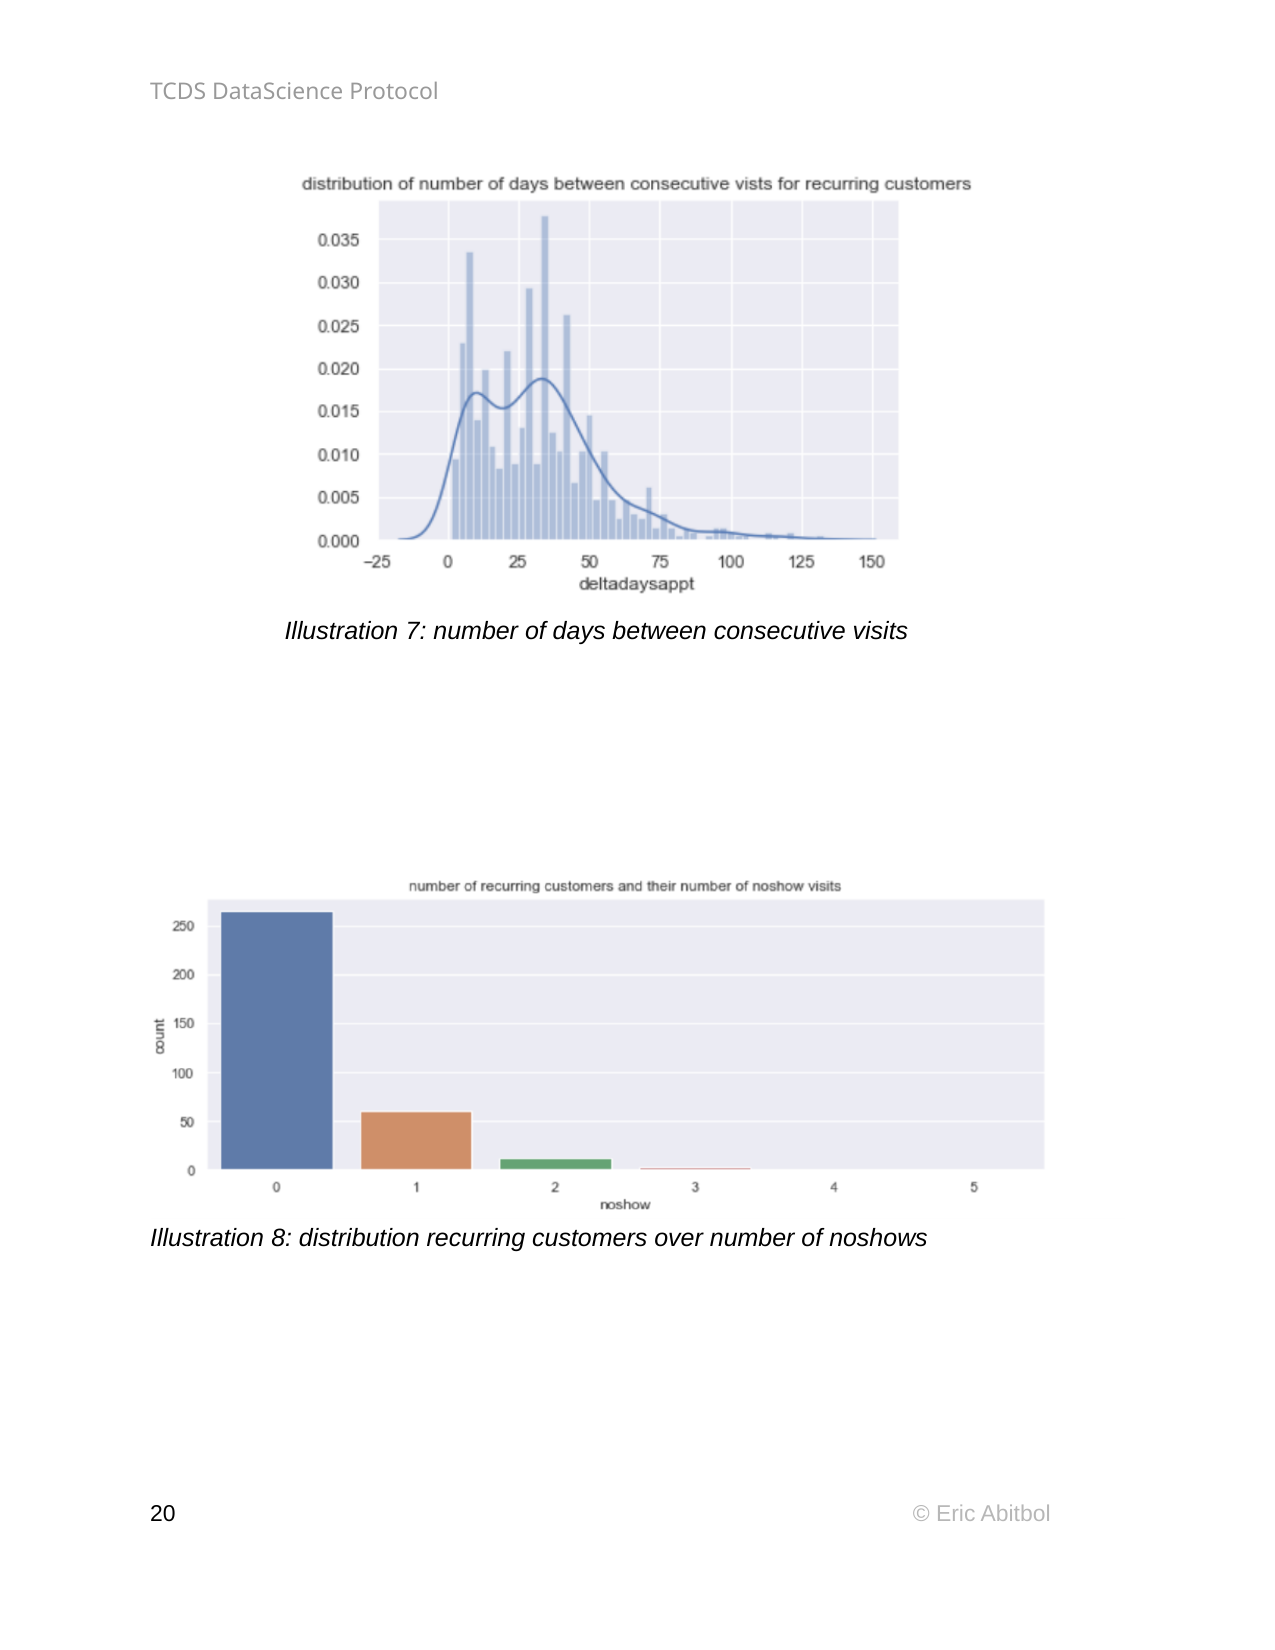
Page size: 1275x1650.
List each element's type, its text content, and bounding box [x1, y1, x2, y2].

text Illustration 8: distribution recurring customers over number of noshows [150, 1219, 1125, 1252]
picture [150, 872, 1125, 1219]
picture [284, 162, 991, 607]
text Illustration 7: number of days between consecutive visits [284, 607, 991, 644]
